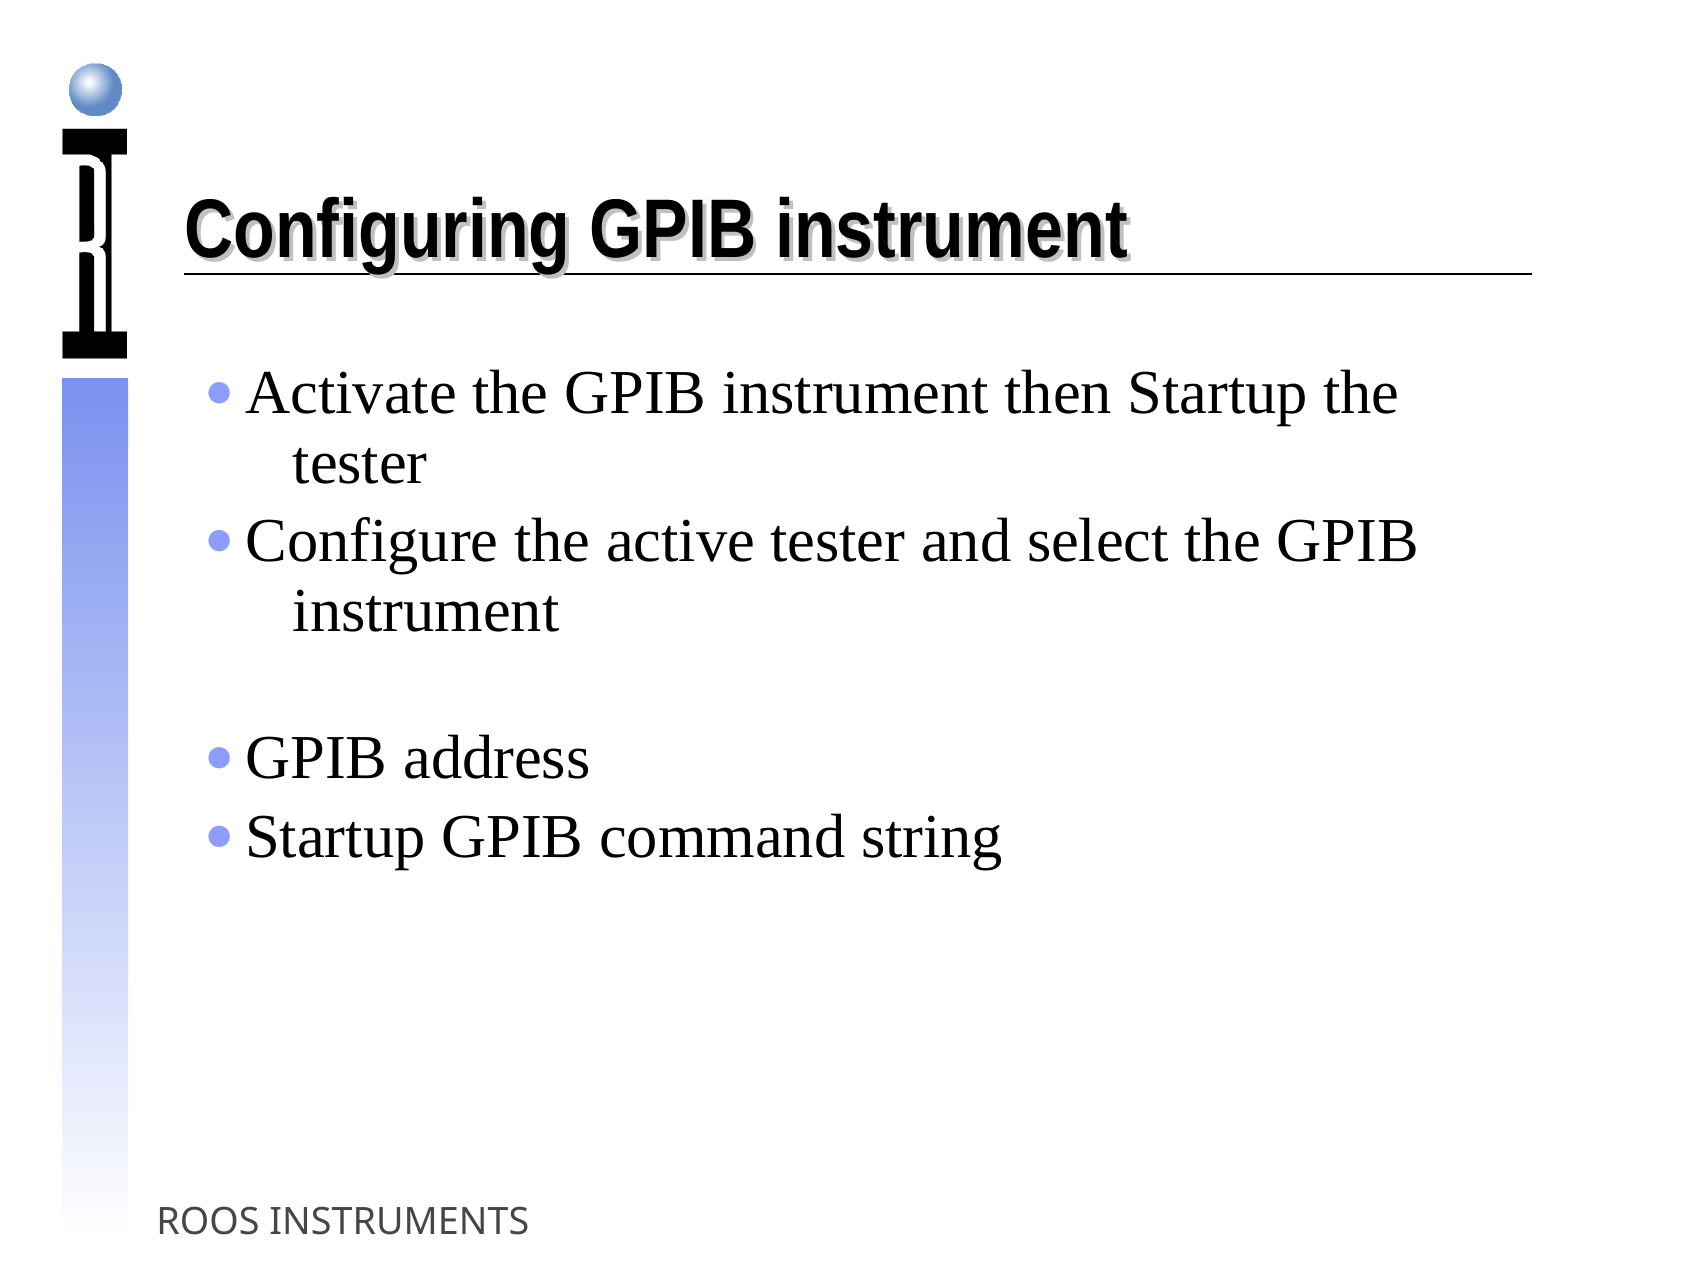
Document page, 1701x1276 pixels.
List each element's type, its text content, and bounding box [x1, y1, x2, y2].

text_box Activate the GPIB instrument then Startup the tester Configure the active tester and select the GPIB instrument GPIB address Startup GPIB command string [192, 358, 1550, 877]
text_box Configuring GPIB instrument [184, 92, 1539, 274]
